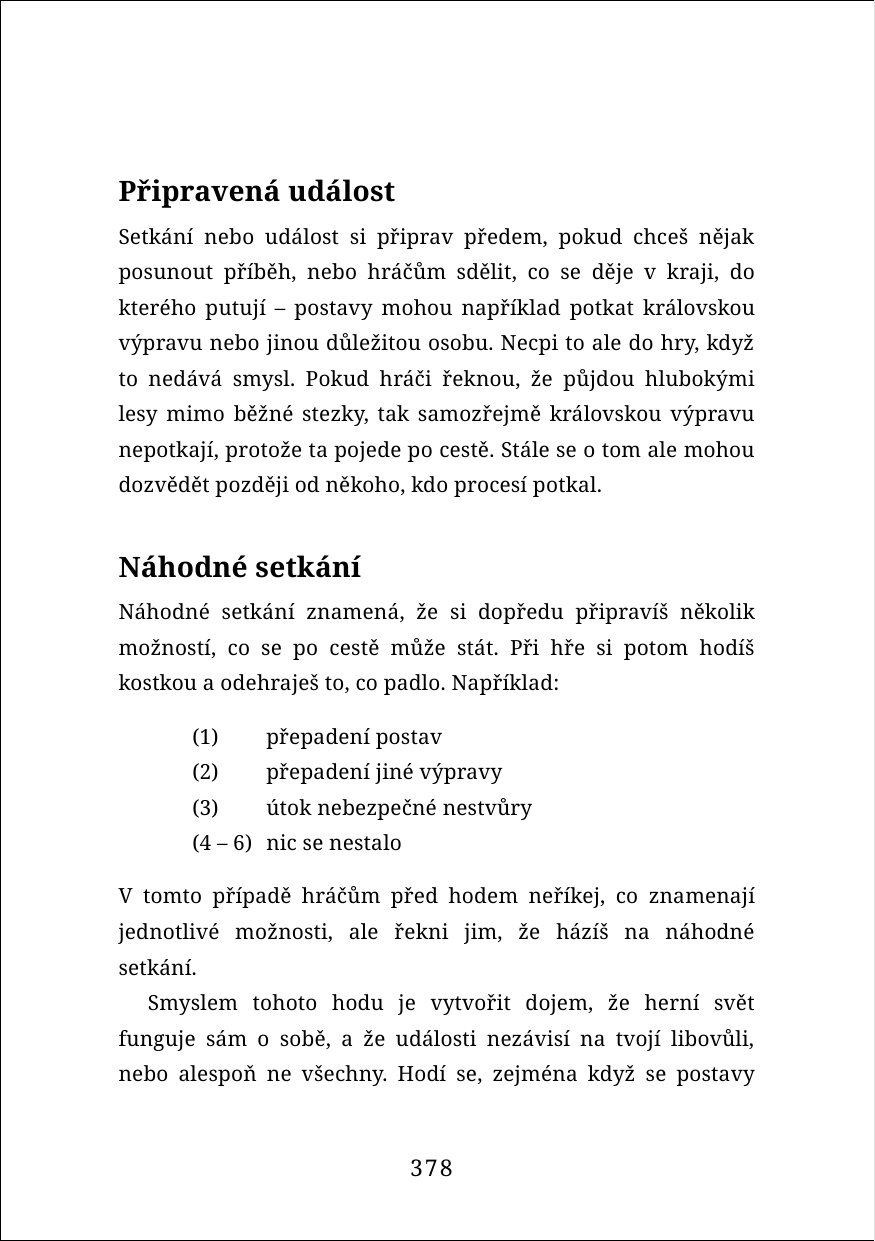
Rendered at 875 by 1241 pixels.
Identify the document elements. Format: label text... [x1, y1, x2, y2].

text Náhodné setkání znamená, že si dopředu připravíš několik možností, co se po cestě může stát. Při hře si potom hodíš kostkou a odehraješ to, co padlo. Například: [118, 597, 756, 697]
subtitle Náhodné setkání [118, 547, 756, 586]
text (1) přepadení postav (2) přepadení jiné výpravy (3) útok nebezpečné nestvůry (4 – 6) nic se nestalo [192, 722, 756, 857]
subtitle Připravená událost [118, 172, 756, 210]
text Setkání nebo událost si připrav předem, pokud chceš nějak posunout příběh, nebo hráčům sdělit, co se děje v kraji, do kterého putují – postavy mohou například potkat královskou výpravu nebo jinou důležitou osobu. Necpi to ale do hry, když to nedává smysl. Pokud hráči řeknou, že půjdou hlubokými lesy mimo běžné stezky, tak samozřejmě královskou výpravu nepotkají, protože ta pojede po cestě. Stále se o tom ale mohou dozvědět později od někoho, kdo procesí potkal. [118, 222, 756, 499]
text V tomto případě hráčům před hodem neříkej, co znamenají jednotlivé možnosti, ale řekni jim, že házíš na náhodné setkání. Smyslem tohoto hodu je vytvořit dojem, že herní svět funguje sám o sobě, a že události nezávisí na tvojí libovůli, nebo alespoň ne všechny. Hodí se, zejména když se postavy [118, 882, 756, 1088]
